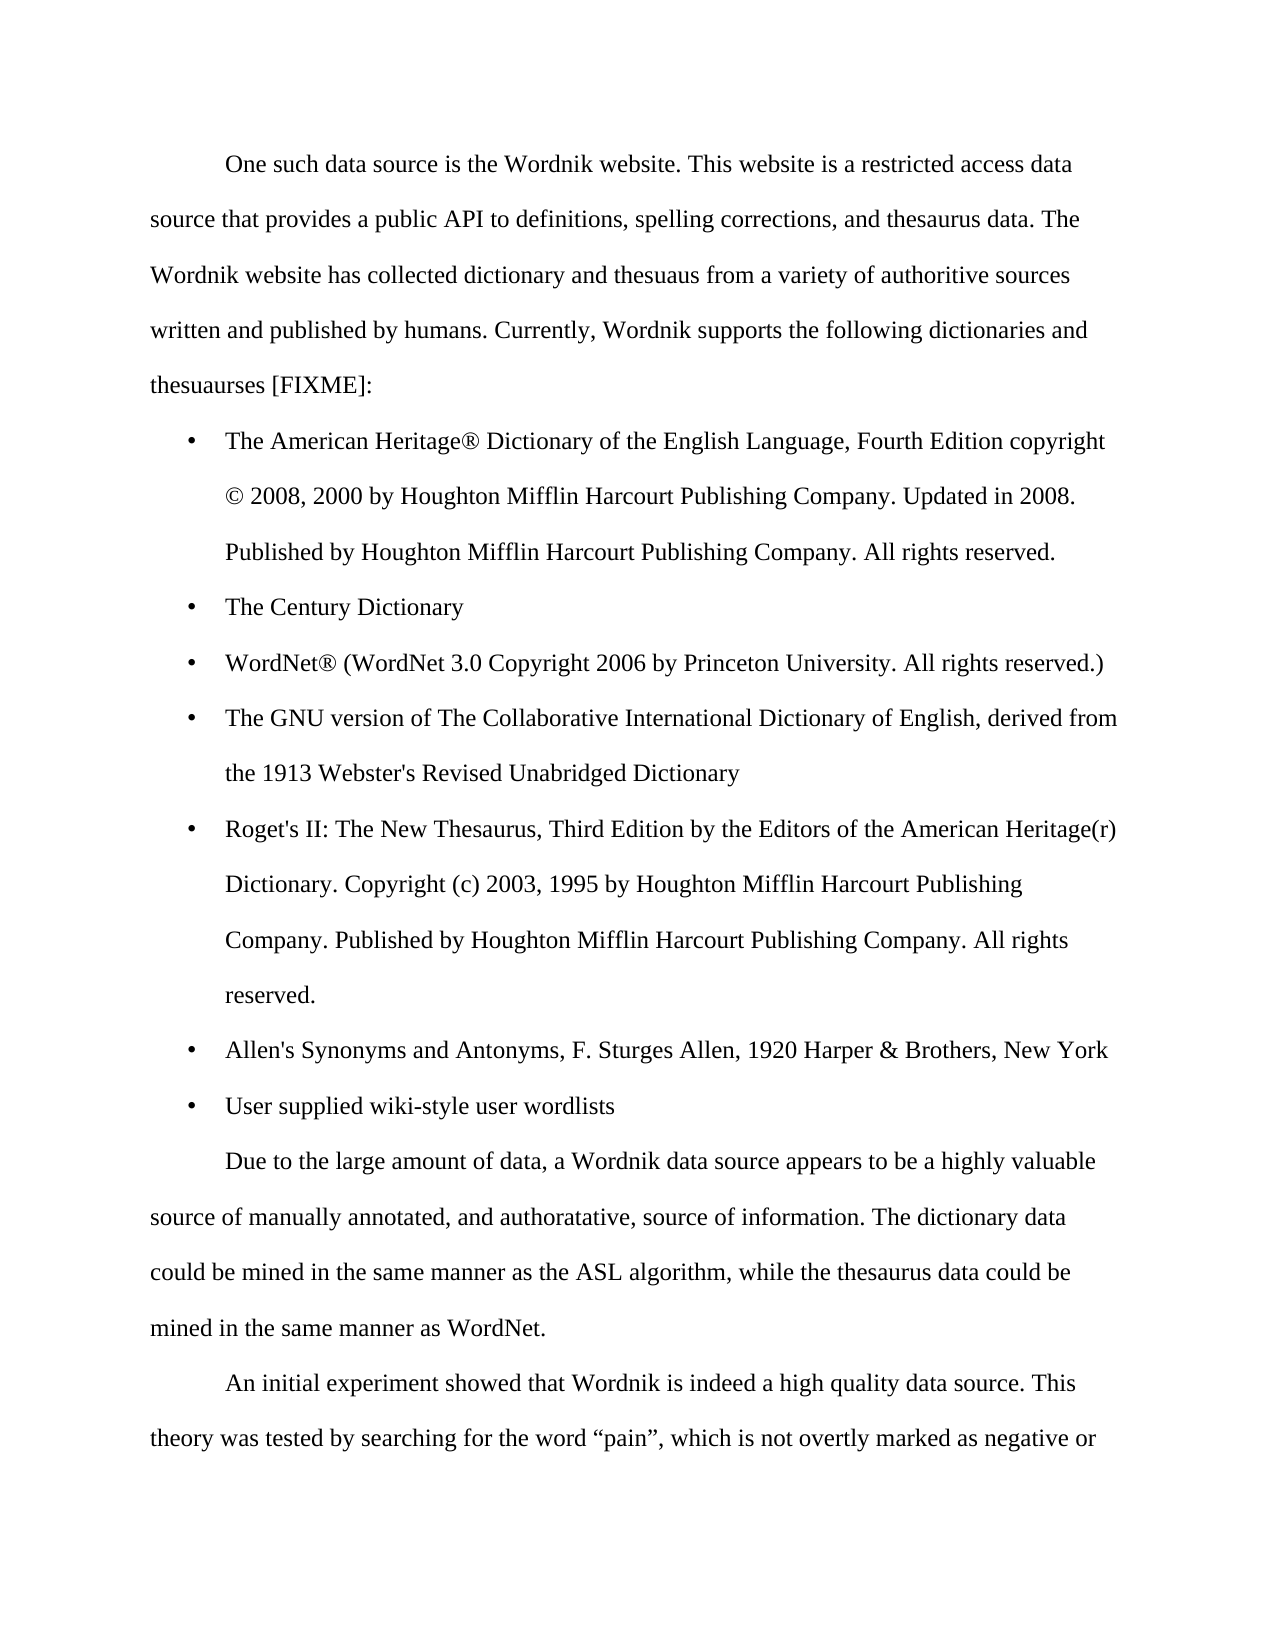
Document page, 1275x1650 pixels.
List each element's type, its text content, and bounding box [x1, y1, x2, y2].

text One such data source is the Wordnik website. This website is a restricted access data source that provides a public API to definitions, spelling corrections, and thesaurus data. The Wordnik website has collected dictionary and thesuaus from a variety of authoritive sources written and published by humans. Currently, Wordnik supports the following dictionaries and thesuaurses [FIXME]: [150, 150, 1125, 399]
list WordNet® (WordNet 3.0 Copyright 2006 by Princeton University. All rights reserved.) [187, 649, 1125, 676]
list The GNU version of The Collaborative International Dictionary of English, derived from the 1913 Webster's Revised Unabridged Dictionary [187, 704, 1125, 787]
list The Century Dictionary [187, 593, 1125, 621]
list Allen's Synonyms and Antonyms, F. Sturges Allen, 1920 Harper & Brothers, New York [187, 1037, 1125, 1064]
text An initial experiment showed that Wordnik is indeed a high quality data source. This theory was tested by searching for the word “pain”, which is not overtly marked as negative or [150, 1369, 1125, 1452]
text Due to the large amount of data, a Wordnik data source appears to be a highly valuable source of manually annotated, and authoratative, source of information. The dictionary data could be mined in the same manner as the ASL algorithm, while the thesaurus data could be mined in the same manner as WordNet. [150, 1147, 1125, 1341]
list User supplied wiki-style user wordlists [187, 1092, 1125, 1120]
list Roget's II: The New Thesaurus, Third Edition by the Editors of the American Heritage(r) Dictionary. Copyright (c) 2003, 1995 by Houghton Mifflin Harcourt Publishing Company. Published by Houghton Mifflin Harcourt Publishing Company. All rights reserved. [187, 815, 1125, 1009]
list The American Heritage® Dictionary of the English Language, Fourth Edition copyright © 2008, 2000 by Houghton Mifflin Harcourt Publishing Company. Updated in 2008. Published by Houghton Mifflin Harcourt Publishing Company. All rights reserved. [187, 427, 1125, 566]
